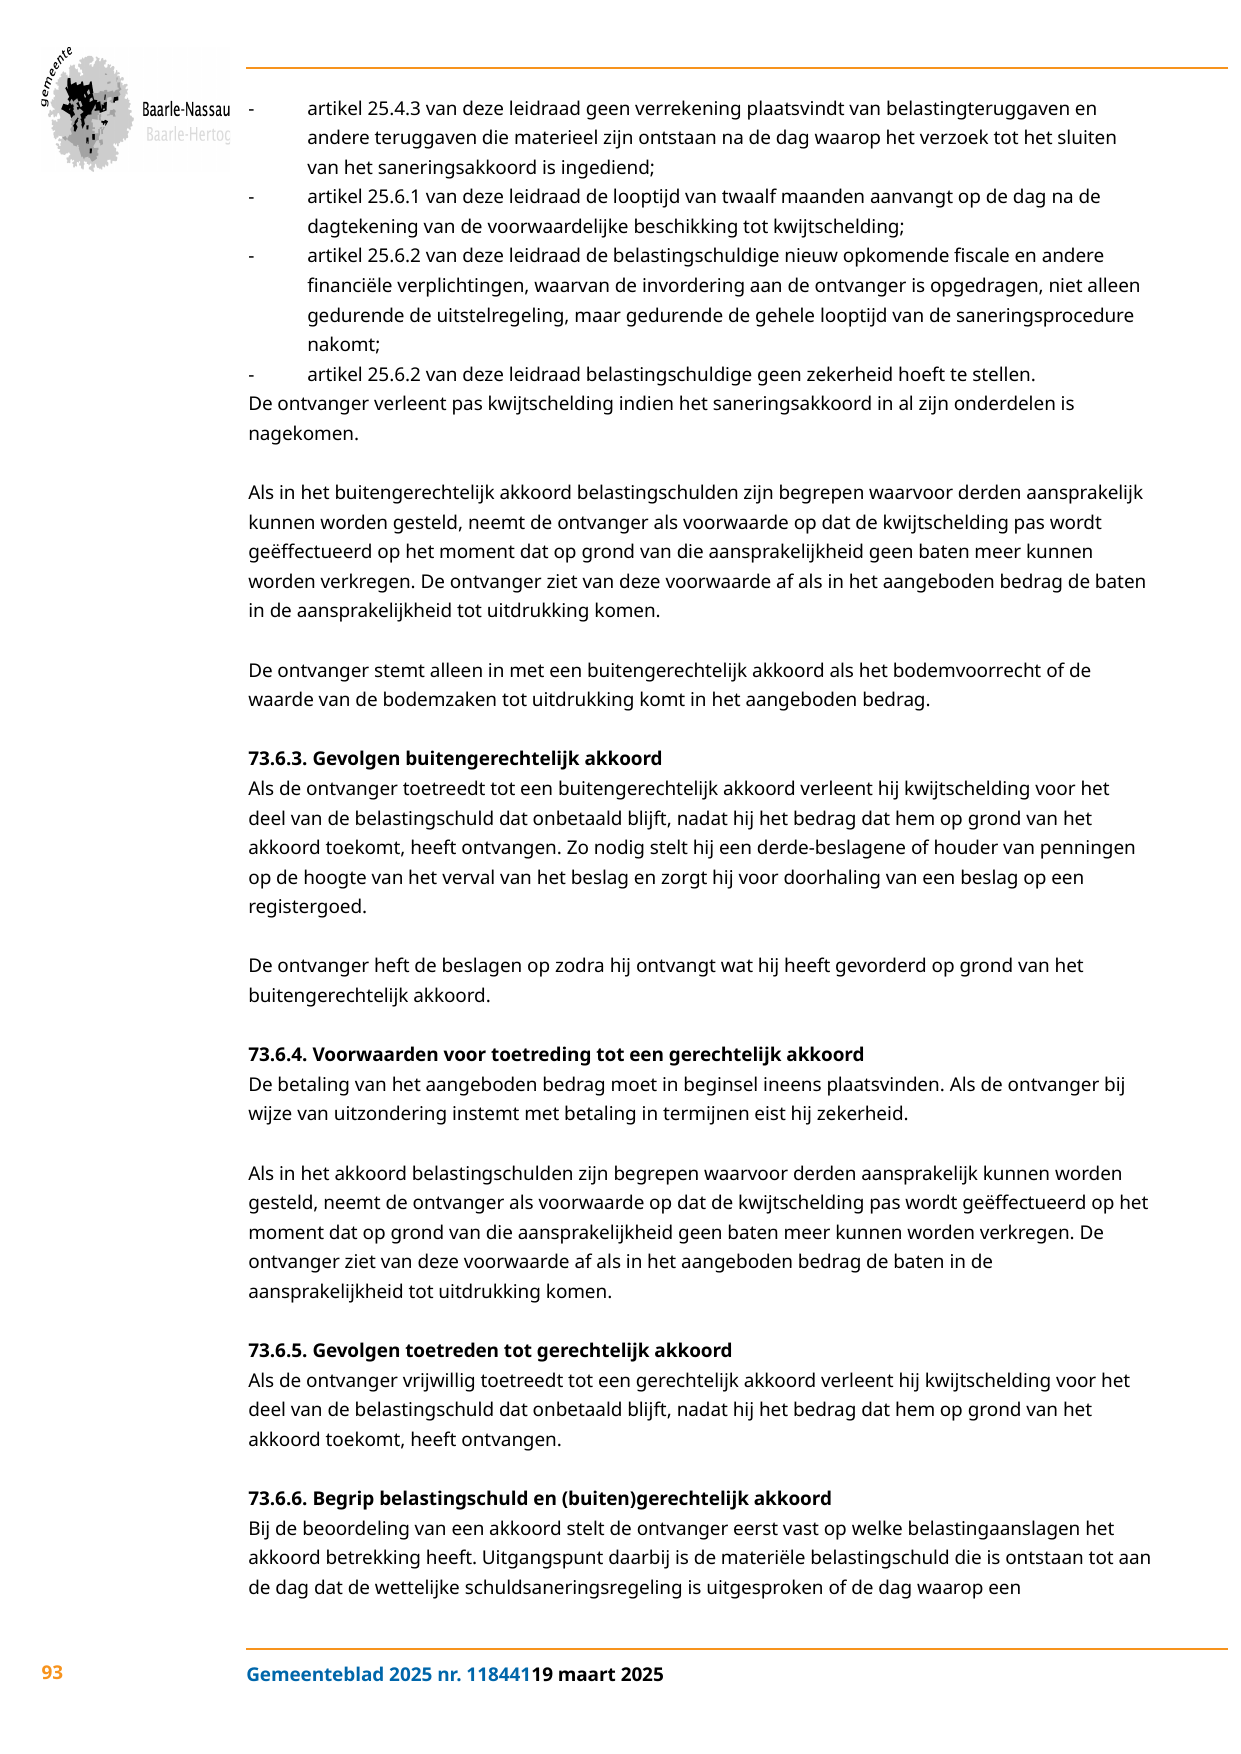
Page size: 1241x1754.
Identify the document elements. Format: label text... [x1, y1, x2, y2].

picture [41, 47, 231, 172]
text 73.6.5. Gevolgen toetreden tot gerechtelijk akkoord [248, 1337, 1152, 1363]
text Als de ontvanger toetreedt tot een buitengerechtelijk akkoord verleent hij kwijtschelding voor het deel van de belastingschuld dat onbetaald blijft, nadat hij het bedrag dat hem op grond van het akkoord toekomt, heeft ontvangen. Zo nodig stelt hij een derde-beslagene of houder van penningen op de hoogte van het verval van het beslag en zorgt hij voor doorhaling van een beslag op een registergoed. [248, 775, 1152, 919]
text De ontvanger heft de beslagen op zodra hij ontvangt wat hij heeft gevorderd op grond van het buitengerechtelijk akkoord. [248, 953, 1152, 1008]
list artikel 25.4.3 van deze leidraad geen verrekening plaatsvindt van belastingteruggaven en andere teruggaven die materieel zijn ontstaan na de dag waarop het verzoek tot het sluiten van het saneringsakkoord is ingediend; [248, 95, 1152, 180]
text 73.6.6. Begrip belastingschuld en (buiten)gerechtelijk akkoord [248, 1485, 1152, 1511]
text Bij de beoordeling van een akkoord stelt de ontvanger eerst vast op welke belastingaanslagen het akkoord betrekking heeft. Uitgangspunt daarbij is de materiële belastingschuld die is ontstaan tot aan de dag dat de wettelijke schuldsaneringsregeling is uitgesproken of de dag waarop een [248, 1515, 1152, 1600]
text De betaling van het aangeboden bedrag moet in beginsel ineens plaatsvinden. Als de ontvanger bij wijze van uitzondering instemt met betaling in termijnen eist hij zekerheid. [248, 1071, 1152, 1126]
text 73.6.3. Gevolgen buitengerechtelijk akkoord [248, 746, 1152, 771]
text Als de ontvanger vrijwillig toetreedt tot een gerechtelijk akkoord verleent hij kwijtschelding voor het deel van de belastingschuld dat onbetaald blijft, nadat hij het bedrag dat hem op grond van het akkoord toekomt, heeft ontvangen. [248, 1367, 1152, 1452]
text Als in het akkoord belastingschulden zijn begrepen waarvoor derden aansprakelijk kunnen worden gesteld, neemt de ontvanger als voorwaarde op dat de kwijtschelding pas wordt geëffectueerd op het moment dat op grond van die aansprakelijkheid geen baten meer kunnen worden verkregen. De ontvanger ziet van deze voorwaarde af als in het aangeboden bedrag de baten in de aansprakelijkheid tot uitdrukking komen. [248, 1160, 1152, 1304]
list artikel 25.6.2 van deze leidraad belastingschuldige geen zekerheid hoeft te stellen. [248, 361, 1152, 387]
text Als in het buitengerechtelijk akkoord belastingschulden zijn begrepen waarvoor derden aansprakelijk kunnen worden gesteld, neemt de ontvanger als voorwaarde op dat de kwijtschelding pas wordt geëffectueerd op het moment dat op grond van die aansprakelijkheid geen baten meer kunnen worden verkregen. De ontvanger ziet van deze voorwaarde af als in het aangeboden bedrag de baten in de aansprakelijkheid tot uitdrukking komen. [248, 479, 1152, 623]
list artikel 25.6.2 van deze leidraad de belastingschuldige nieuw opkomende fiscale en andere financiële verplichtingen, waarvan de invordering aan de ontvanger is opgedragen, niet alleen gedurende de uitstelregeling, maar gedurende de gehele looptijd van de saneringsprocedure nakomt; [248, 243, 1152, 357]
list artikel 25.6.1 van deze leidraad de looptijd van twaalf maanden aanvangt op de dag na de dagtekening van de voorwaardelijke beschikking tot kwijtschelding; [248, 183, 1152, 239]
text De ontvanger verleent pas kwijtschelding indien het saneringsakkoord in al zijn onderdelen is nagekomen. [248, 391, 1152, 446]
text 73.6.4. Voorwaarden voor toetreding tot een gerechtelijk akkoord [248, 1041, 1152, 1067]
text De ontvanger stemt alleen in met een buitengerechtelijk akkoord als het bodemvoorrecht of de waarde van de bodemzaken tot uitdrukking komt in het aangeboden bedrag. [248, 657, 1152, 712]
